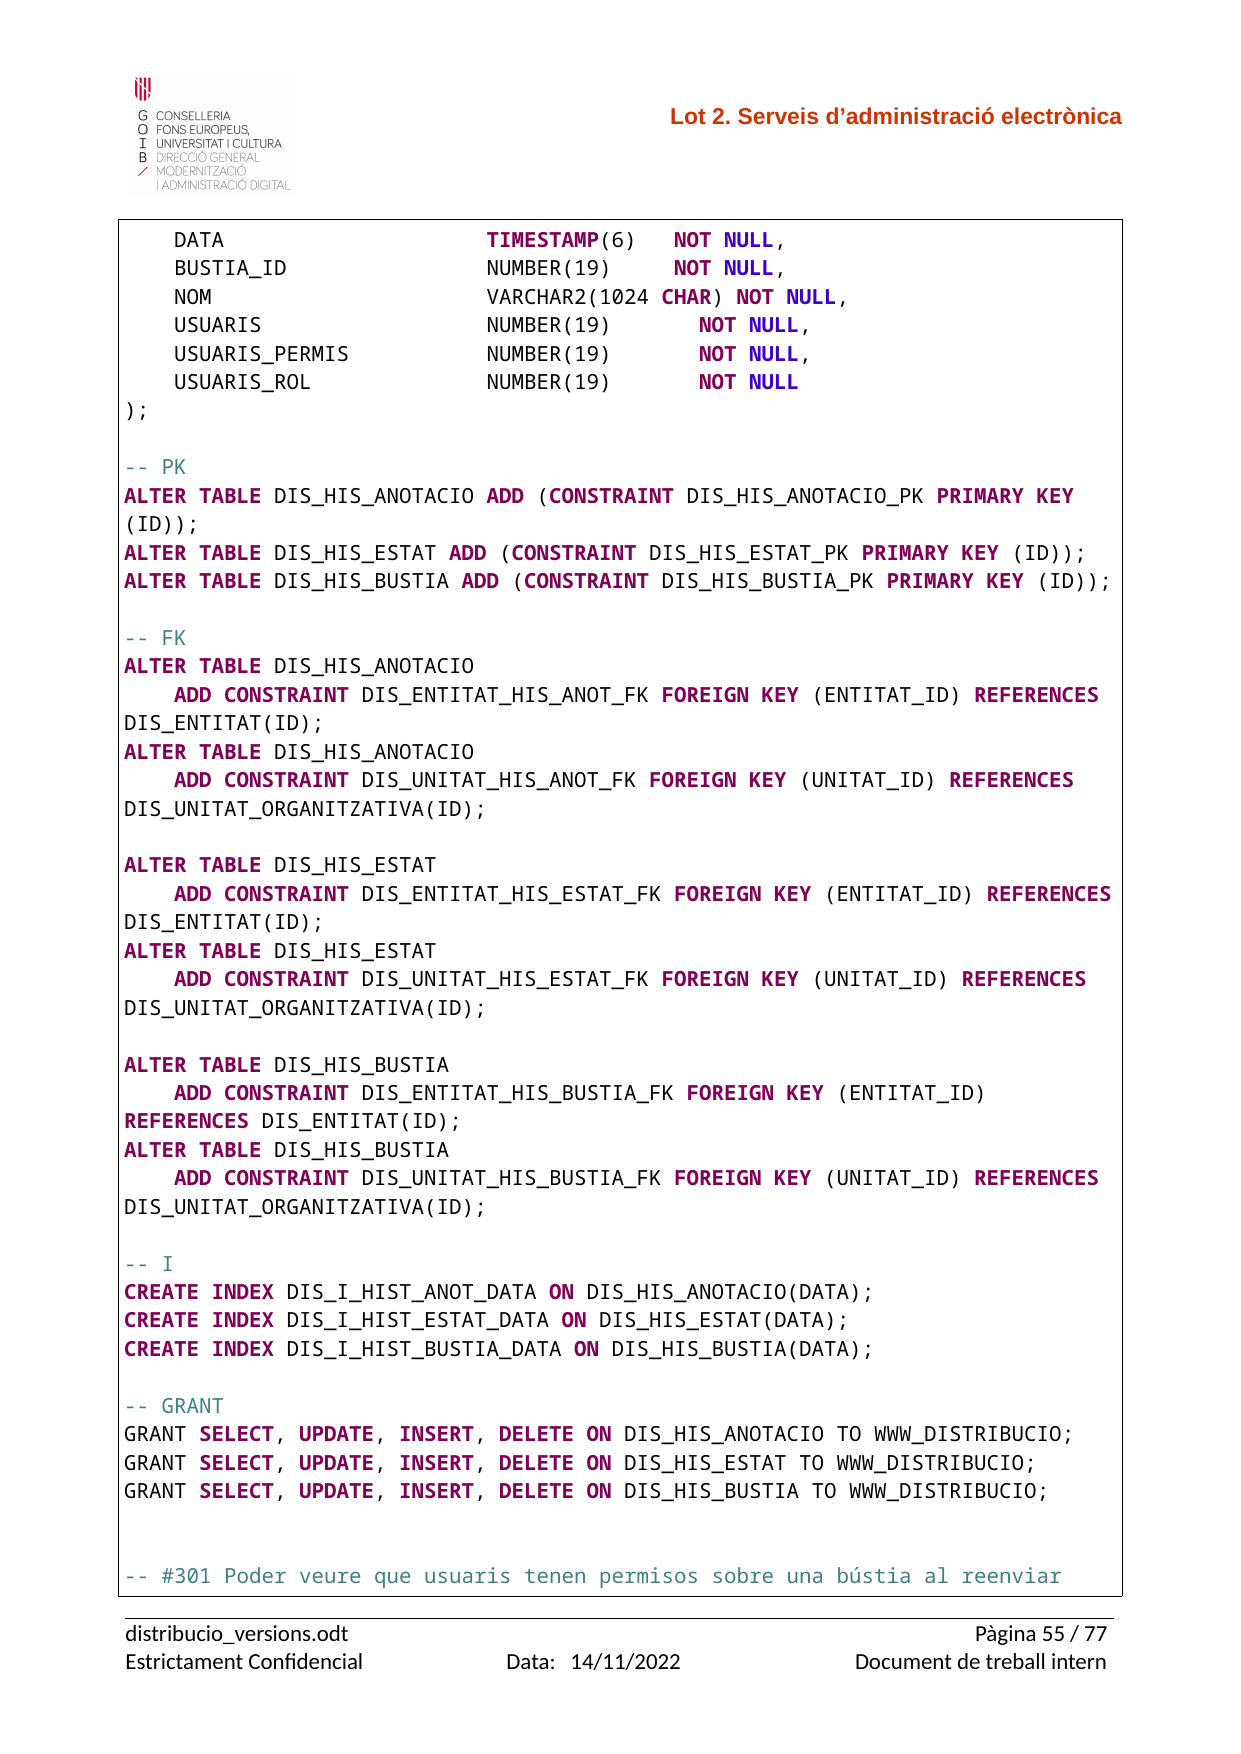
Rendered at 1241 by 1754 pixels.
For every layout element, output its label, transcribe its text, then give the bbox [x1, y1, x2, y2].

picture [126, 70, 299, 197]
table_header DATA TIMESTAMP(6) NOT NULL, BUSTIA_ID NUMBER(19) NOT NULL, NOM VARCHAR2(1024 CHAR) NOT NULL, USUARIS NUMBER(19) NOT NULL, USUARIS_PERMIS NUMBER(19) NOT NULL, USUARIS_ROL NUMBER(19) NOT NULL ); -- PK ALTER TABLE DIS_HIS_ANOTACIO ADD (CONSTRAINT DIS_HIS_ANOTACIO_PK PRIMARY KEY (ID)); ALTER TABLE DIS_HIS_ESTAT ADD (CONSTRAINT DIS_HIS_ESTAT_PK PRIMARY KEY (ID)); ALTER TABLE DIS_HIS_BUSTIA ADD (CONSTRAINT DIS_HIS_BUSTIA_PK PRIMARY KEY (ID)); -- FK ALTER TABLE DIS_HIS_ANOTACIO ADD CONSTRAINT DIS_ENTITAT_HIS_ANOT_FK FOREIGN KEY (ENTITAT_ID) REFERENCES DIS_ENTITAT(ID); ALTER TABLE DIS_HIS_ANOTACIO ADD CONSTRAINT DIS_UNITAT_HIS_ANOT_FK FOREIGN KEY (UNITAT_ID) REFERENCES DIS_UNITAT_ORGANITZATIVA(ID); ALTER TABLE DIS_HIS_ESTAT ADD CONSTRAINT DIS_ENTITAT_HIS_ESTAT_FK FOREIGN KEY (ENTITAT_ID) REFERENCES DIS_ENTITAT(ID); ALTER TABLE DIS_HIS_ESTAT ADD CONSTRAINT DIS_UNITAT_HIS_ESTAT_FK FOREIGN KEY (UNITAT_ID) REFERENCES DIS_UNITAT_ORGANITZATIVA(ID); ALTER TABLE DIS_HIS_BUSTIA ADD CONSTRAINT DIS_ENTITAT_HIS_BUSTIA_FK FOREIGN KEY (ENTITAT_ID) REFERENCES DIS_ENTITAT(ID); ALTER TABLE DIS_HIS_BUSTIA ADD CONSTRAINT DIS_UNITAT_HIS_BUSTIA_FK FOREIGN KEY (UNITAT_ID) REFERENCES DIS_UNITAT_ORGANITZATIVA(ID); -- I CREATE INDEX DIS_I_HIST_ANOT_DATA ON DIS_HIS_ANOTACIO(DATA); CREATE INDEX DIS_I_HIST_ESTAT_DATA ON DIS_HIS_ESTAT(DATA); CREATE INDEX DIS_I_HIST_BUSTIA_DATA ON DIS_HIS_BUSTIA(DATA); -- GRANT GRANT SELECT, UPDATE, INSERT, DELETE ON DIS_HIS_ANOTACIO TO WWW_DISTRIBUCIO; GRANT SELECT, UPDATE, INSERT, DELETE ON DIS_HIS_ESTAT TO WWW_DISTRIBUCIO; GRANT SELECT, UPDATE, INSERT, DELETE ON DIS_HIS_BUSTIA TO WWW_DISTRIBUCIO; -- #301 Poder veure que usuaris tenen permisos sobre una bústia al reenviar [119, 220, 1122, 1596]
